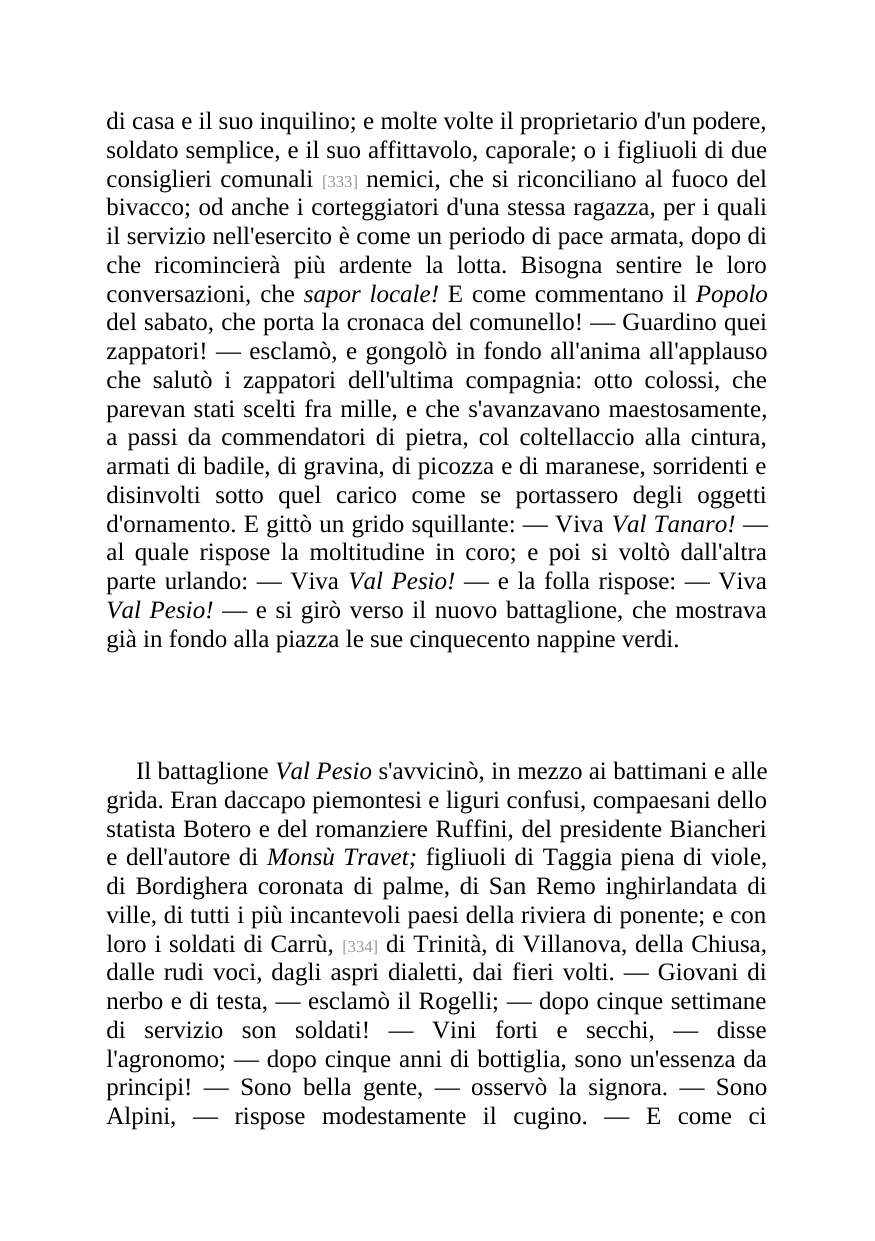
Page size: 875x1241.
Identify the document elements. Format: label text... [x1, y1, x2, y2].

text di casa e il suo inquilino; e molte volte il proprietario d'un podere, soldato semplice, e il suo affittavolo, caporale; o i figliuoli di due consiglieri comunali [333] nemici, che si riconciliano al fuoco del bivacco; od anche i corteggiatori d'una stessa ragazza, per i quali il servizio nell'esercito è come un periodo di pace armata, dopo di che ricomincierà più ardente la lotta. Bisogna sentire le loro conversazioni, che sapor locale! E come commentano il Popolo del sabato, che porta la cronaca del comunello! — Guardino quei zappatori! — esclamò, e gongolò in fondo all'anima all'applauso che salutò i zappatori dell'ultima compagnia: otto colossi, che parevan stati scelti fra mille, e che s'avanzavano maestosamente, a passi da commendatori di pietra, col coltellaccio alla cintura, armati di badile, di gravina, di picozza e di maranese, sorridenti e disinvolti sotto quel carico come se portassero degli oggetti d'ornamento. E gittò un grido squillante: — Viva Val Tanaro! — al quale rispose la moltitudine in coro; e poi si voltò dall'altra parte urlando: — Viva Val Pesio! — e la folla rispose: — Viva Val Pesio! — e si girò verso il nuovo battaglione, che mostrava già in fondo alla piazza le sue cinquecento nappine verdi. [106, 106, 768, 652]
text Il battaglione Val Pesio s'avvicinò, in mezzo ai battimani e alle grida. Eran daccapo piemontesi e liguri confusi, compaesani dello statista Botero e del romanziere Ruffini, del presidente Biancheri e dell'autore di Monsù Travet; figliuoli di Taggia piena di viole, di Bordighera coronata di palme, di San Remo inghirlandata di ville, di tutti i più incantevoli paesi della riviera di ponente; e con loro i soldati di Carrù, [334] di Trinità, di Villanova, della Chiusa, dalle rudi voci, dagli aspri dialetti, dai fieri volti. — Giovani di nerbo e di testa, — esclamò il Rogelli; — dopo cinque settimane di servizio son soldati! — Vini forti e secchi, — disse l'agronomo; — dopo cinque anni di bottiglia, sono un'essenza da principi! — Sono bella gente, — osservò la signora. — Sono Alpini, — rispose modestamente il cugino. — E come ci [106, 756, 768, 1130]
